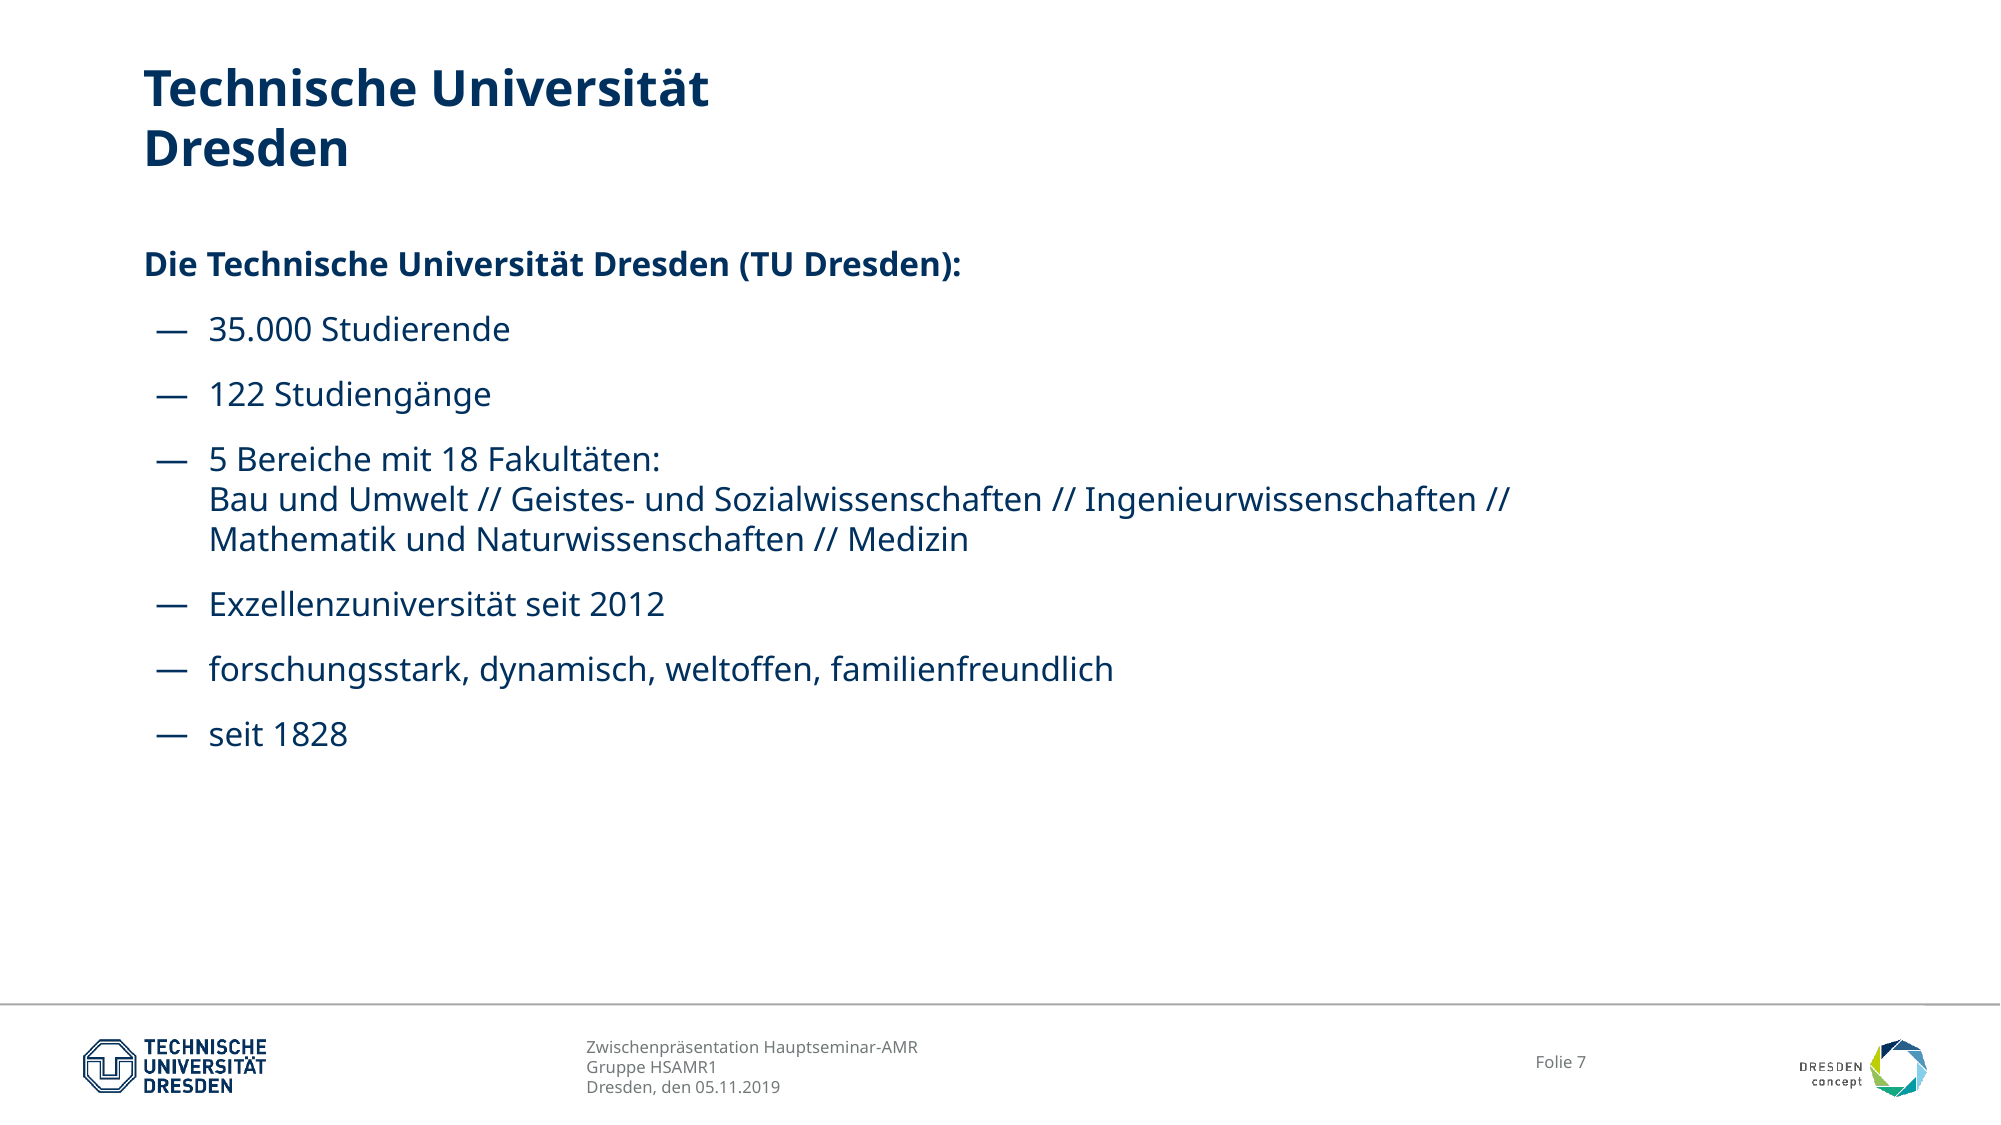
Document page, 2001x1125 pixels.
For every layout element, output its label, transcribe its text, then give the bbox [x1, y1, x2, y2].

title Technische Universität Dresden [143, 56, 1880, 169]
list Die Technische Universität Dresden (TU Dresden): 35.000 Studierende 122 Studiengänge 5 Bereiche mit 18 Fakultäten: Bau und Umwelt // Geistes- und Sozialwissenschaften // Ingenieurwissenschaften // Mathematik und Naturwissenschaften // Medizin Exzellenzuniversität seit 2012 forschungsstark, dynamisch, weltoffen, familienfreundlich seit 1828 [143, 243, 1880, 957]
picture [83, 1039, 266, 1093]
picture [1800, 1039, 1927, 1097]
